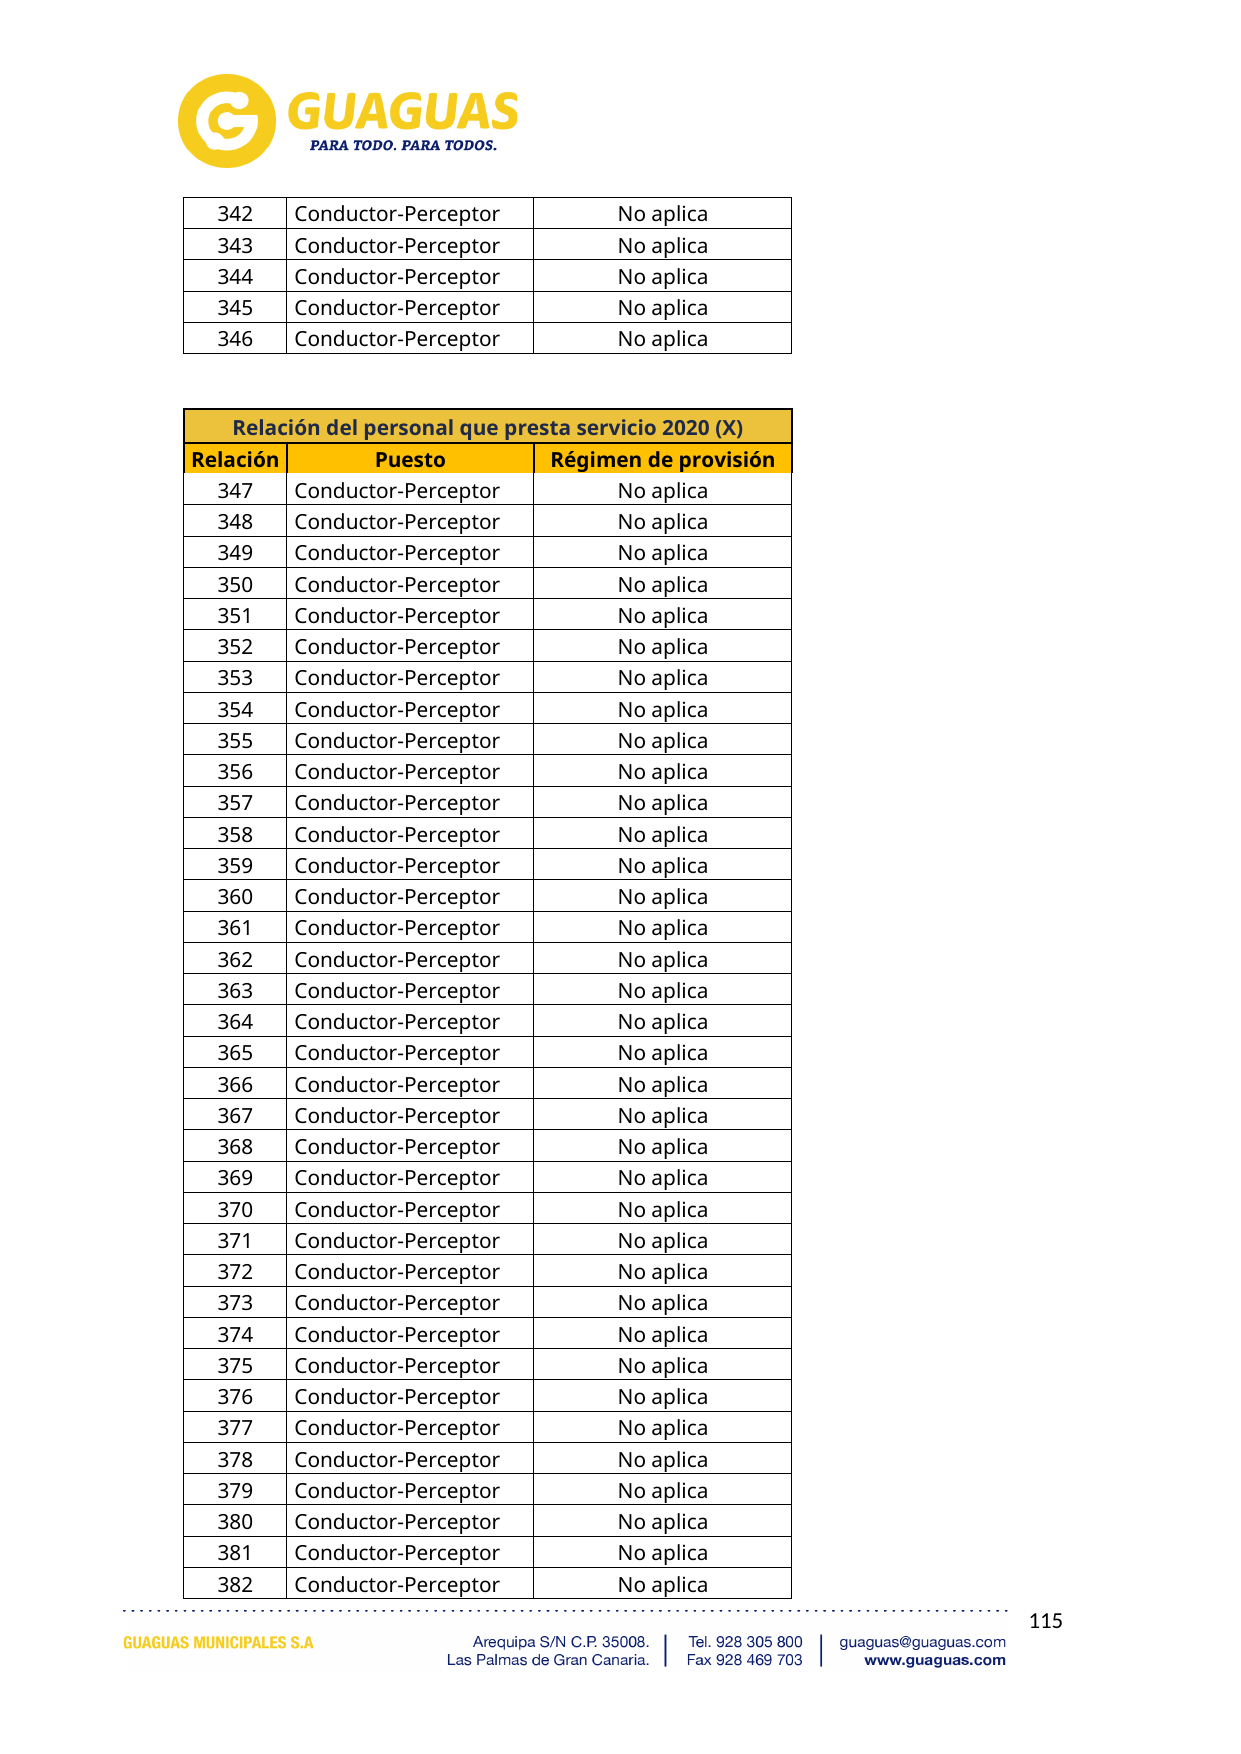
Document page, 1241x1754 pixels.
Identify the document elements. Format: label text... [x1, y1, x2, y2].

table_cell Conductor-Perceptor [287, 599, 533, 629]
table_cell 369 [184, 1162, 286, 1192]
table_cell Conductor-Perceptor [287, 912, 533, 942]
table_cell 356 [184, 755, 286, 786]
table_cell No aplica [534, 1287, 791, 1317]
table_cell Conductor-Perceptor [287, 787, 533, 817]
table_cell 361 [184, 912, 286, 942]
table_cell Conductor-Perceptor [287, 818, 533, 848]
table_cell Conductor-Perceptor [287, 1037, 533, 1067]
table_cell No aplica [534, 1412, 791, 1442]
table_cell No aplica [534, 1349, 791, 1379]
table_cell 377 [184, 1412, 286, 1442]
table_cell Puesto [288, 444, 533, 473]
table_cell No aplica [534, 630, 791, 661]
table_header Relación del personal que presta servicio 2020 (X) [185, 410, 791, 442]
table_cell Conductor-Perceptor [287, 260, 533, 291]
table_cell No aplica [534, 880, 791, 911]
table_cell Régimen de provisión [535, 444, 791, 473]
table_cell No aplica [534, 724, 791, 754]
table_cell No aplica [534, 1193, 791, 1223]
table_cell No aplica [534, 1380, 791, 1411]
table_cell No aplica [534, 1162, 791, 1192]
table_cell 358 [184, 818, 286, 848]
table_cell 375 [184, 1349, 286, 1379]
table_cell No aplica [534, 473, 791, 504]
table_cell Conductor-Perceptor [287, 292, 533, 322]
table_cell 379 [184, 1474, 286, 1504]
table_cell Conductor-Perceptor [287, 1537, 533, 1567]
table_cell Conductor-Perceptor [287, 1068, 533, 1098]
table_cell Conductor-Perceptor [287, 1224, 533, 1254]
table_cell No aplica [534, 662, 791, 692]
table_cell No aplica [534, 229, 791, 259]
table_cell Conductor-Perceptor [287, 1005, 533, 1036]
table_cell Conductor-Perceptor [287, 1255, 533, 1286]
table_cell 374 [184, 1318, 286, 1348]
table_cell No aplica [534, 1005, 791, 1036]
table_cell No aplica [534, 943, 791, 973]
table_cell Conductor-Perceptor [287, 1568, 533, 1598]
table_cell 364 [184, 1005, 286, 1036]
table_cell No aplica [534, 1099, 791, 1129]
table_cell Conductor-Perceptor [287, 1505, 533, 1536]
table_cell No aplica [534, 1537, 791, 1567]
table_cell Conductor-Perceptor [287, 1443, 533, 1473]
table_cell Conductor-Perceptor [287, 1162, 533, 1192]
table_cell Conductor-Perceptor [287, 1193, 533, 1223]
table_cell Conductor-Perceptor [287, 630, 533, 661]
table_cell No aplica [534, 693, 791, 723]
table_cell 381 [184, 1537, 286, 1567]
table_cell 380 [184, 1505, 286, 1536]
table_cell No aplica [534, 260, 791, 291]
table_cell Conductor-Perceptor [287, 537, 533, 567]
table_cell 365 [184, 1037, 286, 1067]
table_cell No aplica [534, 974, 791, 1004]
table_cell 349 [184, 537, 286, 567]
table_cell No aplica [534, 1474, 791, 1504]
table_cell No aplica [534, 1505, 791, 1536]
table_cell No aplica [534, 849, 791, 879]
table_cell 348 [184, 505, 286, 536]
table_cell No aplica [534, 1318, 791, 1348]
table_cell No aplica [534, 787, 791, 817]
table_cell No aplica [534, 1068, 791, 1098]
table_cell No aplica [534, 198, 791, 228]
table_cell Conductor-Perceptor [287, 1349, 533, 1379]
table_cell 347 [184, 473, 286, 504]
table_cell 344 [184, 260, 286, 291]
table_cell 354 [184, 693, 286, 723]
table_cell No aplica [534, 323, 791, 353]
table_cell 367 [184, 1099, 286, 1129]
table_cell 363 [184, 974, 286, 1004]
table_cell 360 [184, 880, 286, 911]
table_cell No aplica [534, 292, 791, 322]
table_cell 359 [184, 849, 286, 879]
table_cell 351 [184, 599, 286, 629]
table_cell 355 [184, 724, 286, 754]
table_cell No aplica [534, 1130, 791, 1161]
table_cell Conductor-Perceptor [287, 755, 533, 786]
table_cell No aplica [534, 1037, 791, 1067]
table_cell No aplica [534, 912, 791, 942]
table_cell 362 [184, 943, 286, 973]
table_cell Conductor-Perceptor [287, 505, 533, 536]
table_cell Relación [185, 444, 286, 473]
table_cell Conductor-Perceptor [287, 1130, 533, 1161]
table_cell 373 [184, 1287, 286, 1317]
table_cell Conductor-Perceptor [287, 1099, 533, 1129]
table_cell Conductor-Perceptor [287, 1380, 533, 1411]
table_cell Conductor-Perceptor [287, 849, 533, 879]
table_cell 371 [184, 1224, 286, 1254]
table_cell 352 [184, 630, 286, 661]
table_cell 353 [184, 662, 286, 692]
table_cell Conductor-Perceptor [287, 1474, 533, 1504]
table_cell Conductor-Perceptor [287, 693, 533, 723]
table_cell 372 [184, 1255, 286, 1286]
table_cell No aplica [534, 755, 791, 786]
table_cell No aplica [534, 818, 791, 848]
table_cell Conductor-Perceptor [287, 229, 533, 259]
table_cell Conductor-Perceptor [287, 974, 533, 1004]
table_cell 345 [184, 292, 286, 322]
table_cell No aplica [534, 1255, 791, 1286]
table_cell Conductor-Perceptor [287, 943, 533, 973]
table_cell Conductor-Perceptor [287, 198, 533, 228]
table_cell Conductor-Perceptor [287, 1412, 533, 1442]
table_cell 370 [184, 1193, 286, 1223]
table_cell Conductor-Perceptor [287, 568, 533, 598]
table_cell Conductor-Perceptor [287, 1287, 533, 1317]
table_cell No aplica [534, 1568, 791, 1598]
table_cell 346 [184, 323, 286, 353]
table_cell 368 [184, 1130, 286, 1161]
table_cell 343 [184, 229, 286, 259]
table_cell 357 [184, 787, 286, 817]
table_cell No aplica [534, 568, 791, 598]
table_cell No aplica [534, 599, 791, 629]
table_cell 382 [184, 1568, 286, 1598]
table_cell No aplica [534, 537, 791, 567]
table_cell 350 [184, 568, 286, 598]
table_cell 342 [184, 198, 286, 228]
table_cell Conductor-Perceptor [287, 724, 533, 754]
table_cell 376 [184, 1380, 286, 1411]
table_cell Conductor-Perceptor [287, 1318, 533, 1348]
table_cell 366 [184, 1068, 286, 1098]
table_cell Conductor-Perceptor [287, 880, 533, 911]
table_cell No aplica [534, 1224, 791, 1254]
table_cell No aplica [534, 505, 791, 536]
table_cell Conductor-Perceptor [287, 662, 533, 692]
table_cell Conductor-Perceptor [287, 323, 533, 353]
table_cell 378 [184, 1443, 286, 1473]
table_cell No aplica [534, 1443, 791, 1473]
table_cell Conductor-Perceptor [287, 473, 533, 504]
